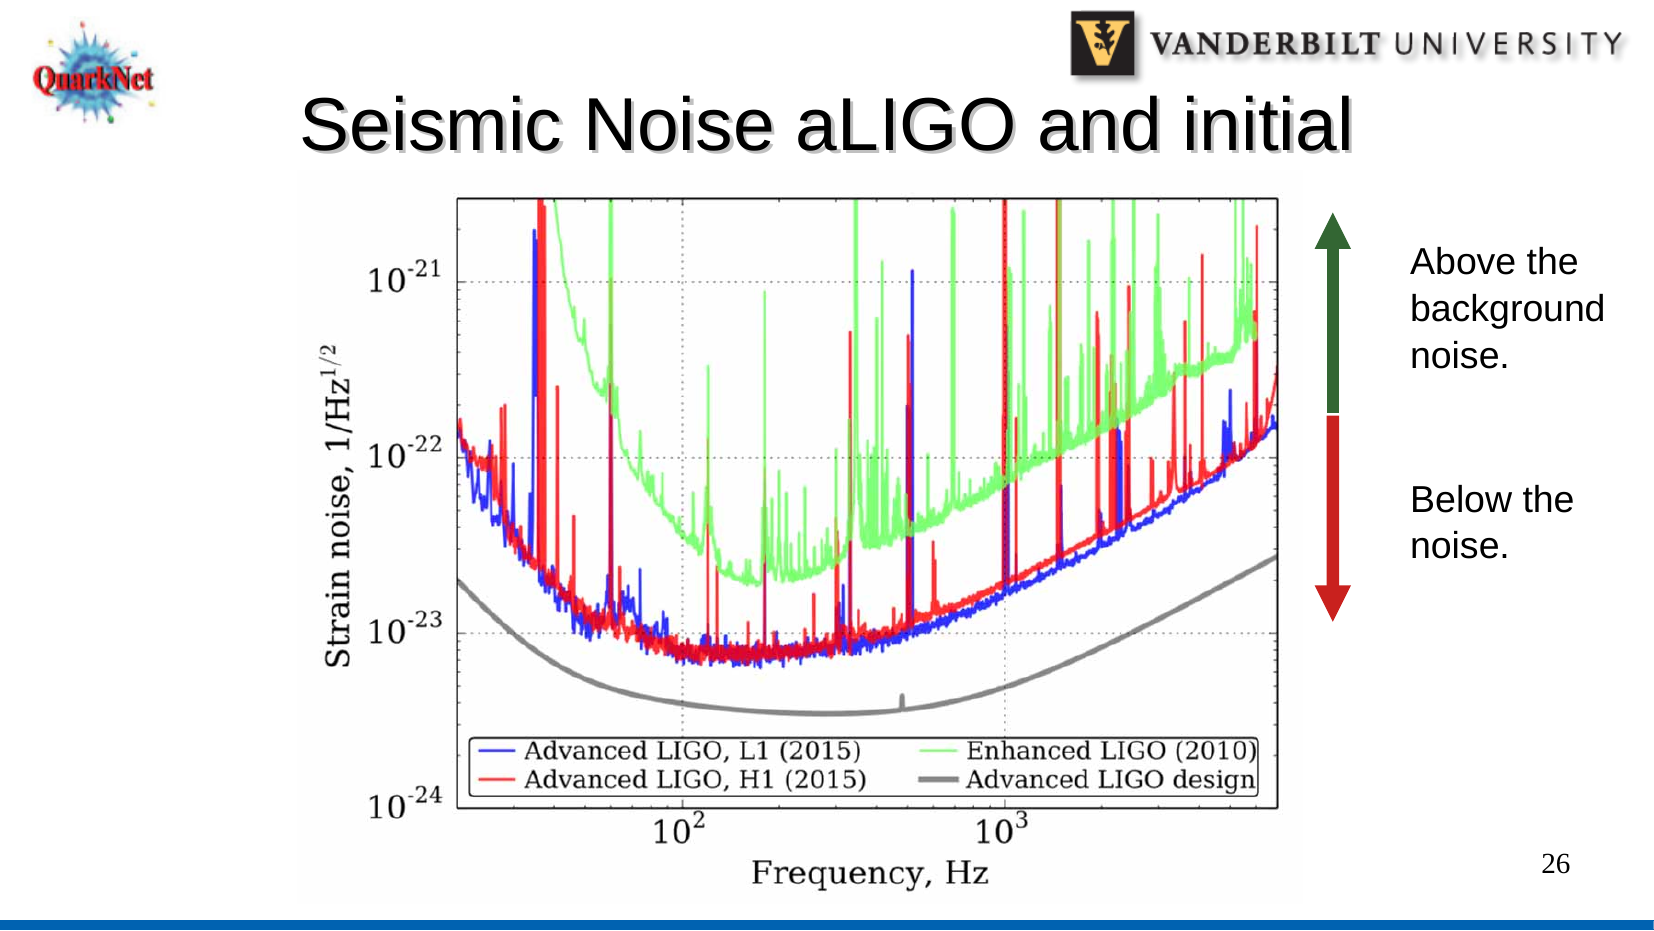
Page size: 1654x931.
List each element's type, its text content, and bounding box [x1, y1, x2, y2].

text_box Above the background noise. [1395, 228, 1621, 384]
picture [1067, 8, 1637, 91]
text_box Below the noise. [1395, 465, 1594, 588]
picture [297, 170, 1303, 904]
title Seismic Noise aLIGO and initial [121, 77, 1534, 172]
picture [19, 16, 166, 135]
